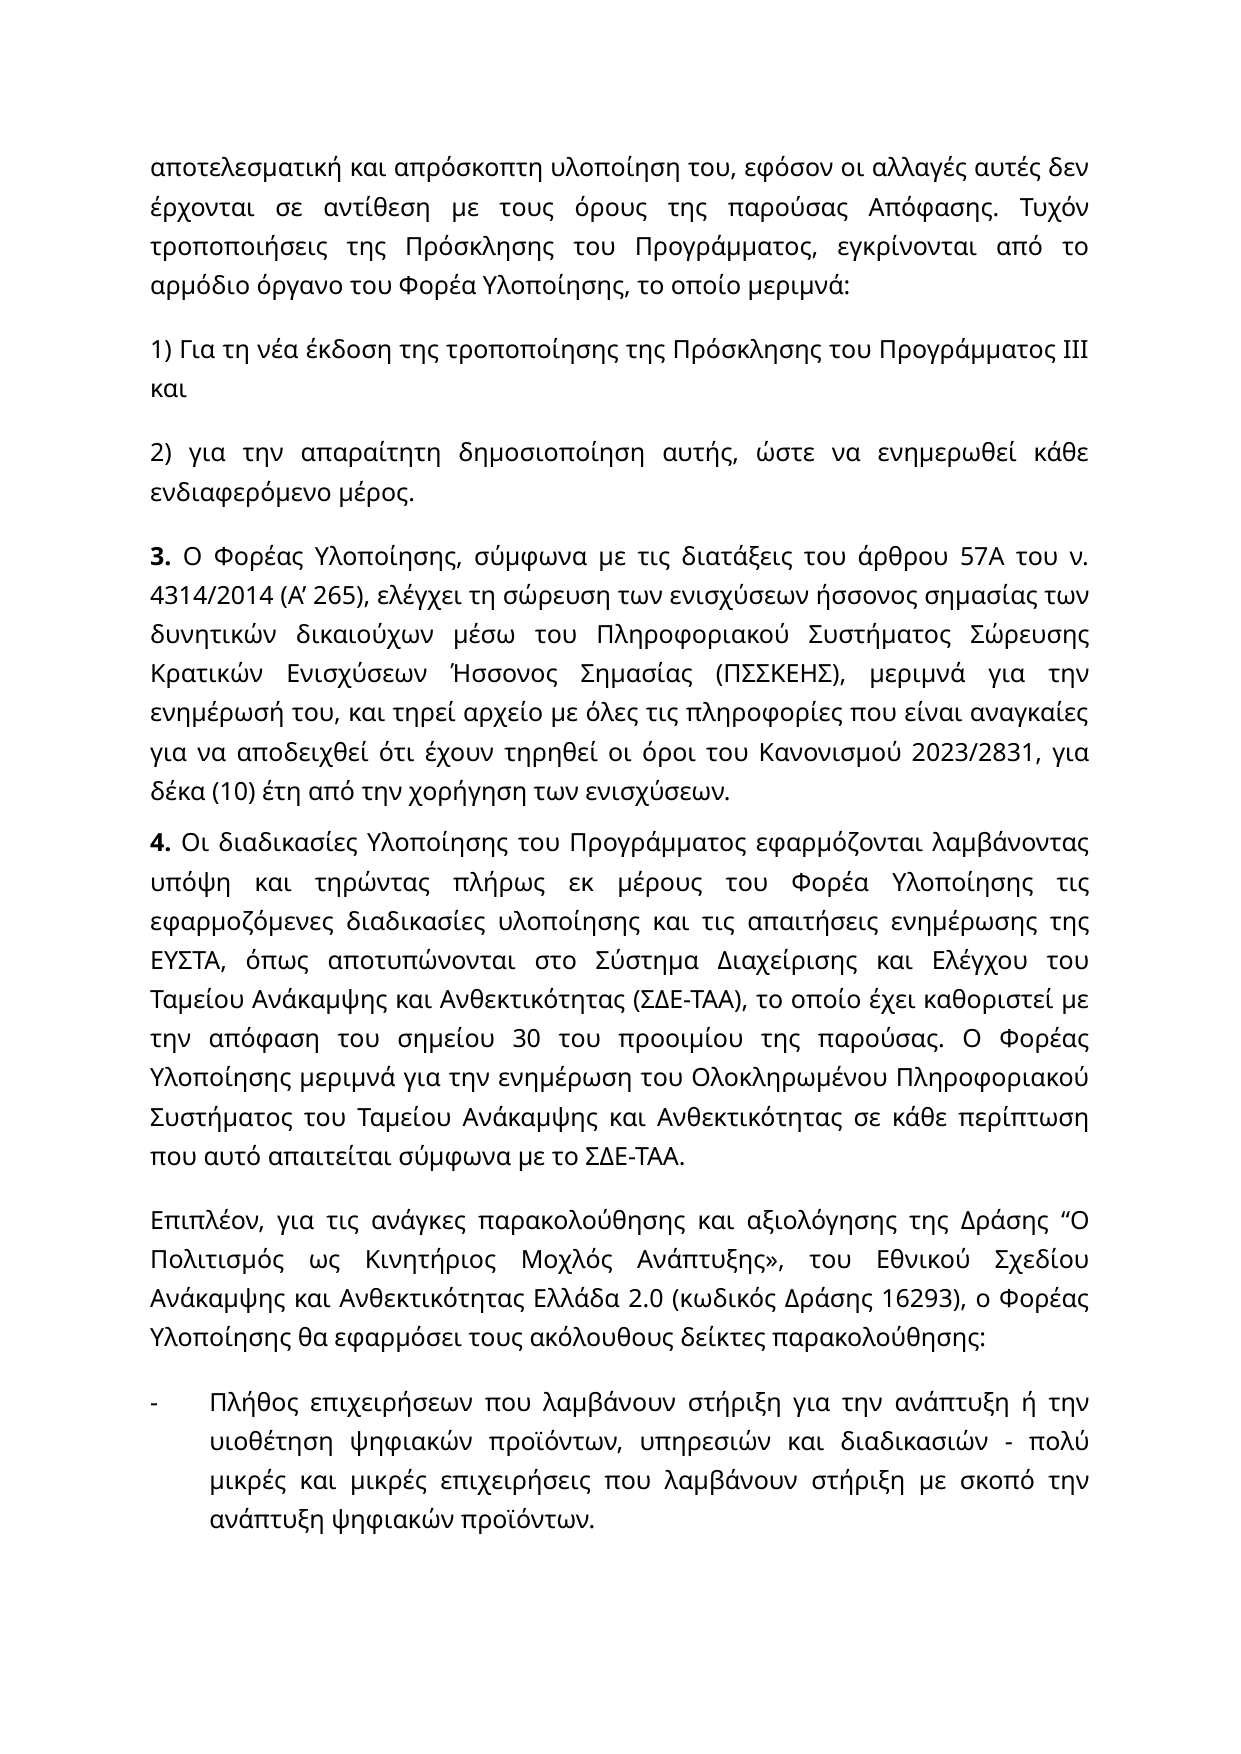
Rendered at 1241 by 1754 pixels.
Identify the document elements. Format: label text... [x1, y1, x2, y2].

list - Πλήθος επιχειρήσεων που λαμβάνουν στήριξη για την ανάπτυξη ή την υιοθέτηση ψηφιακών προϊόντων, υπηρεσιών και διαδικασιών - πολύ μικρές και μικρές επιχειρήσεις που λαμβάνουν στήριξη με σκοπό την ανάπτυξη ψηφιακών προϊόντων. [150, 1384, 1090, 1536]
text 3. Ο Φορέας Υλοποίησης, σύμφωνα με τις διατάξεις του άρθρου 57Α του ν. 4314/2014 (Α’ 265), ελέγχει τη σώρευση των ενισχύσεων ήσσονος σημασίας των δυνητικών δικαιούχων μέσω του Πληροφοριακού Συστήματος Σώρευσης Κρατικών Ενισχύσεων Ήσσονος Σημασίας (ΠΣΣΚΕΗΣ), μεριμνά για την ενημέρωσή του, και τηρεί αρχείο με όλες τις πληροφορίες που είναι αναγκαίες για να αποδειχθεί ότι έχουν τηρηθεί οι όροι του Κανονισμού 2023/2831, για δέκα (10) έτη από την χορήγηση των ενισχύσεων. [150, 538, 1090, 807]
text αποτελεσματική και απρόσκοπτη υλοποίηση του, εφόσον οι αλλαγές αυτές δεν έρχονται σε αντίθεση με τους όρους της παρούσας Απόφασης. Τυχόν τροποποιήσεις της Πρόσκλησης του Προγράμματος, εγκρίνονται από το αρμόδιο όργανο του Φορέα Υλοποίησης, το οποίο μεριμνά: [150, 150, 1090, 302]
text 4. Οι διαδικασίες Υλοποίησης του Προγράμματος εφαρμόζονται λαμβάνοντας υπόψη και τηρώντας πλήρως εκ μέρους του Φορέα Υλοποίησης τις εφαρμοζόμενες διαδικασίες υλοποίησης και τις απαιτήσεις ενημέρωσης της ΕΥΣΤΑ, όπως αποτυπώνονται στο Σύστημα Διαχείρισης και Ελέγχου του Ταμείου Ανάκαμψης και Ανθεκτικότητας (ΣΔΕ-ΤΑΑ), το οποίο έχει καθοριστεί με την απόφαση του σημείου 30 του προοιμίου της παρούσας. Ο Φορέας Υλοποίησης μεριμνά για την ενημέρωση του Ολοκληρωμένου Πληροφοριακού Συστήματος του Ταμείου Ανάκαμψης και Ανθεκτικότητας σε κάθε περίπτωση που αυτό απαιτείται σύμφωνα με το ΣΔΕ-ΤΑΑ. [150, 825, 1090, 1172]
text Επιπλέον, για τις ανάγκες παρακολούθησης και αξιολόγησης της Δράσης “Ο Πολιτισμός ως Κινητήριος Μοχλός Ανάπτυξης», του Εθνικού Σχεδίου Ανάκαμψης και Ανθεκτικότητας Ελλάδα 2.0 (κωδικός Δράσης 16293), ο Φορέας Υλοποίησης θα εφαρμόσει τους ακόλουθους δείκτες παρακολούθησης: [150, 1202, 1090, 1354]
text 2) για την απαραίτητη δημοσιοποίηση αυτής, ώστε να ενημερωθεί κάθε ενδιαφερόμενο μέρος. [150, 435, 1090, 508]
text 1) Για τη νέα έκδοση της τροποποίησης της Πρόσκλησης του Προγράμματος IΙΙ και [150, 332, 1090, 405]
